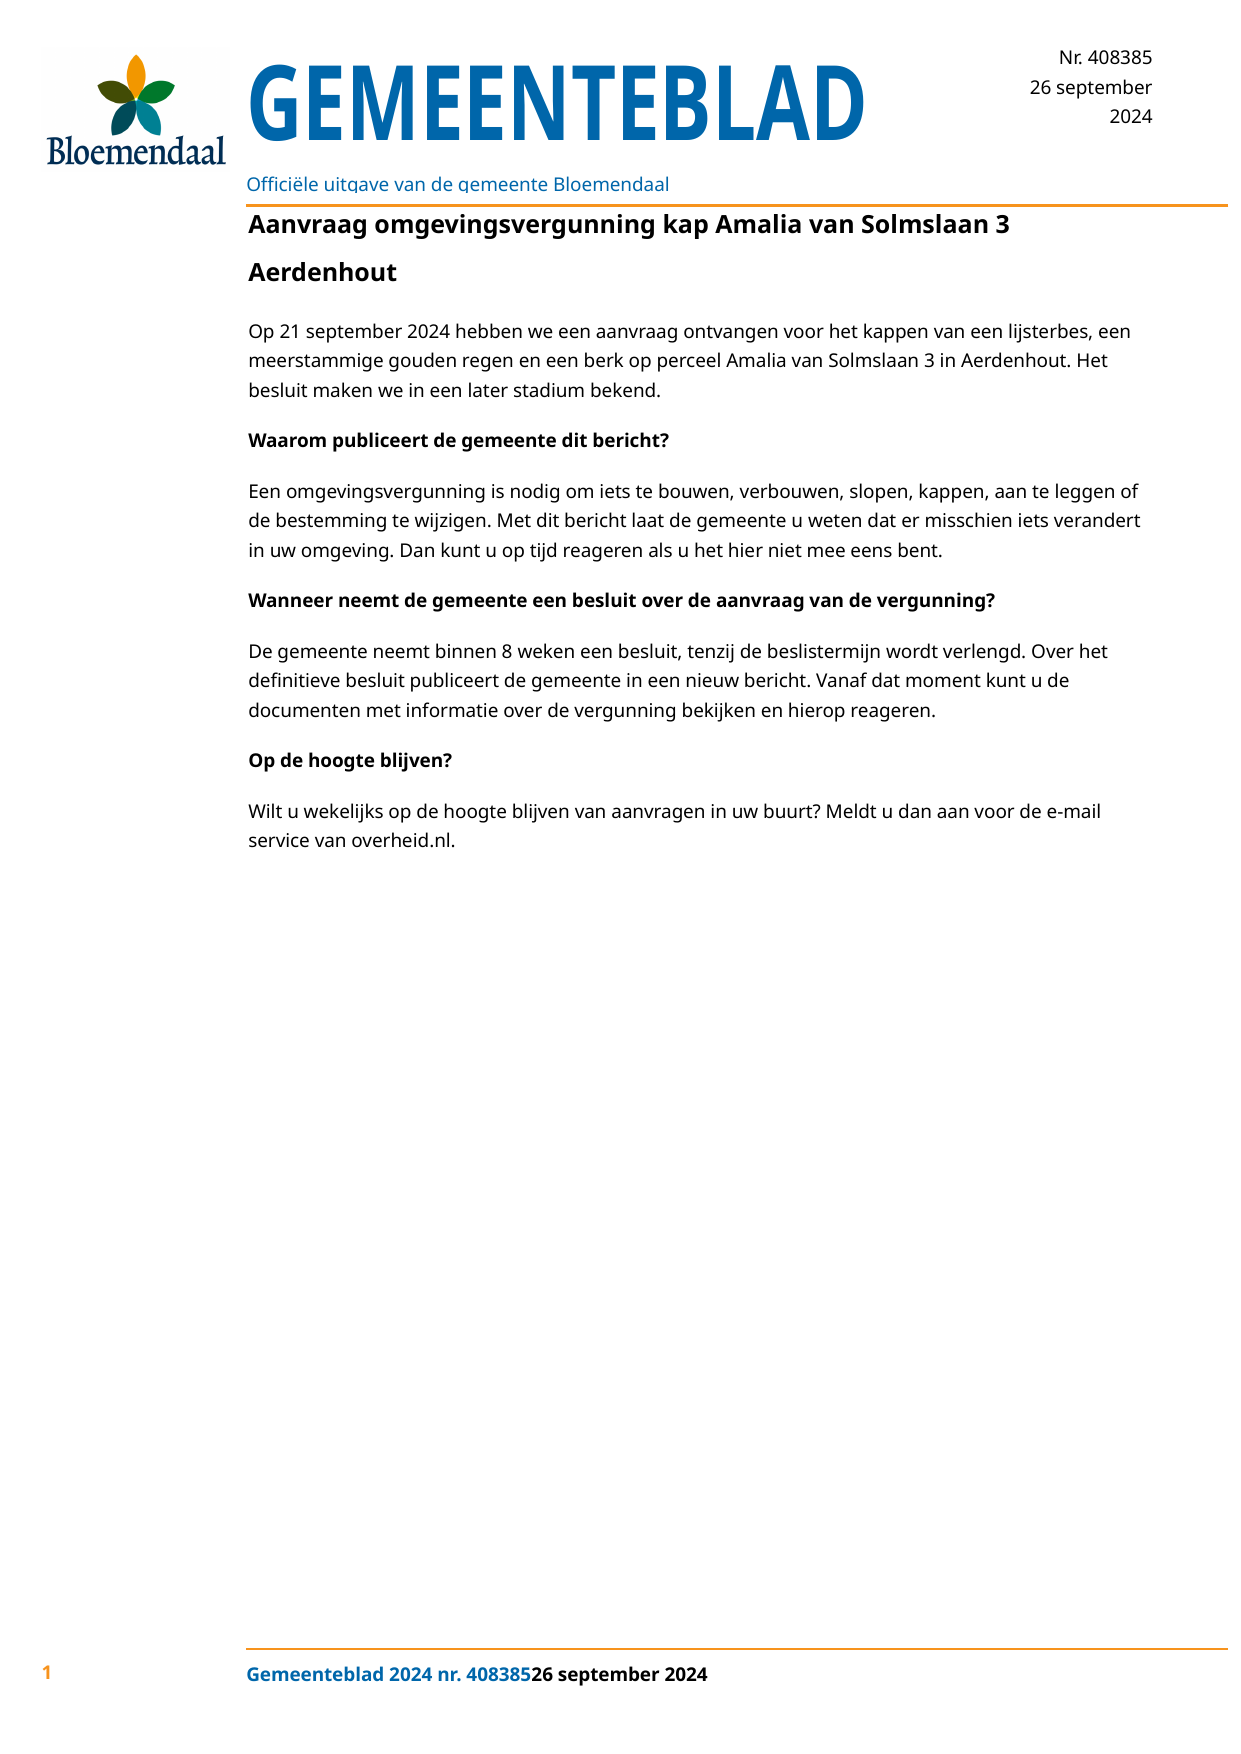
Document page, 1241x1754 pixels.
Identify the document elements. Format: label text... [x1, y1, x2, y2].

picture [41, 47, 231, 172]
text De gemeente neemt binnen 8 weken een besluit, tenzij de beslistermijn wordt verlengd. Over het definitieve besluit publiceert de gemeente in een nieuw bericht. Vanaf dat moment kunt u de documenten met informatie over de vergunning bekijken en hierop reageren. [248, 638, 1152, 723]
text Een omgevingsvergunning is nodig om iets te bouwen, verbouwen, slopen, kappen, aan te leggen of de bestemming te wijzigen. Met dit bericht laat de gemeente u weten dat er misschien iets verandert in uw omgeving. Dan kunt u op tijd reageren als u het hier niet mee eens bent. [248, 478, 1152, 563]
text Op de hoogte blijven? [248, 747, 1152, 773]
text Waarom publiceert de gemeente dit bericht? [248, 427, 1152, 453]
text Wanneer neemt de gemeente een besluit over de aanvraag van de vergunning? [248, 587, 1152, 613]
text Wilt u wekelijks op de hoogte blijven van aanvragen in uw buurt? Meldt u dan aan voor de e-mail service van overheid.nl. [248, 798, 1152, 853]
text Op 21 september 2024 hebben we een aanvraag ontvangen voor het kappen van een lijsterbes, een meerstammige gouden regen en een berk op perceel Amalia van Solmslaan 3 in Aerdenhout. Het besluit maken we in een later stadium bekend. [248, 318, 1152, 403]
text Aanvraag omgevingsvergunning kap Amalia van Solmslaan 3 Aerdenhout [248, 207, 1152, 288]
